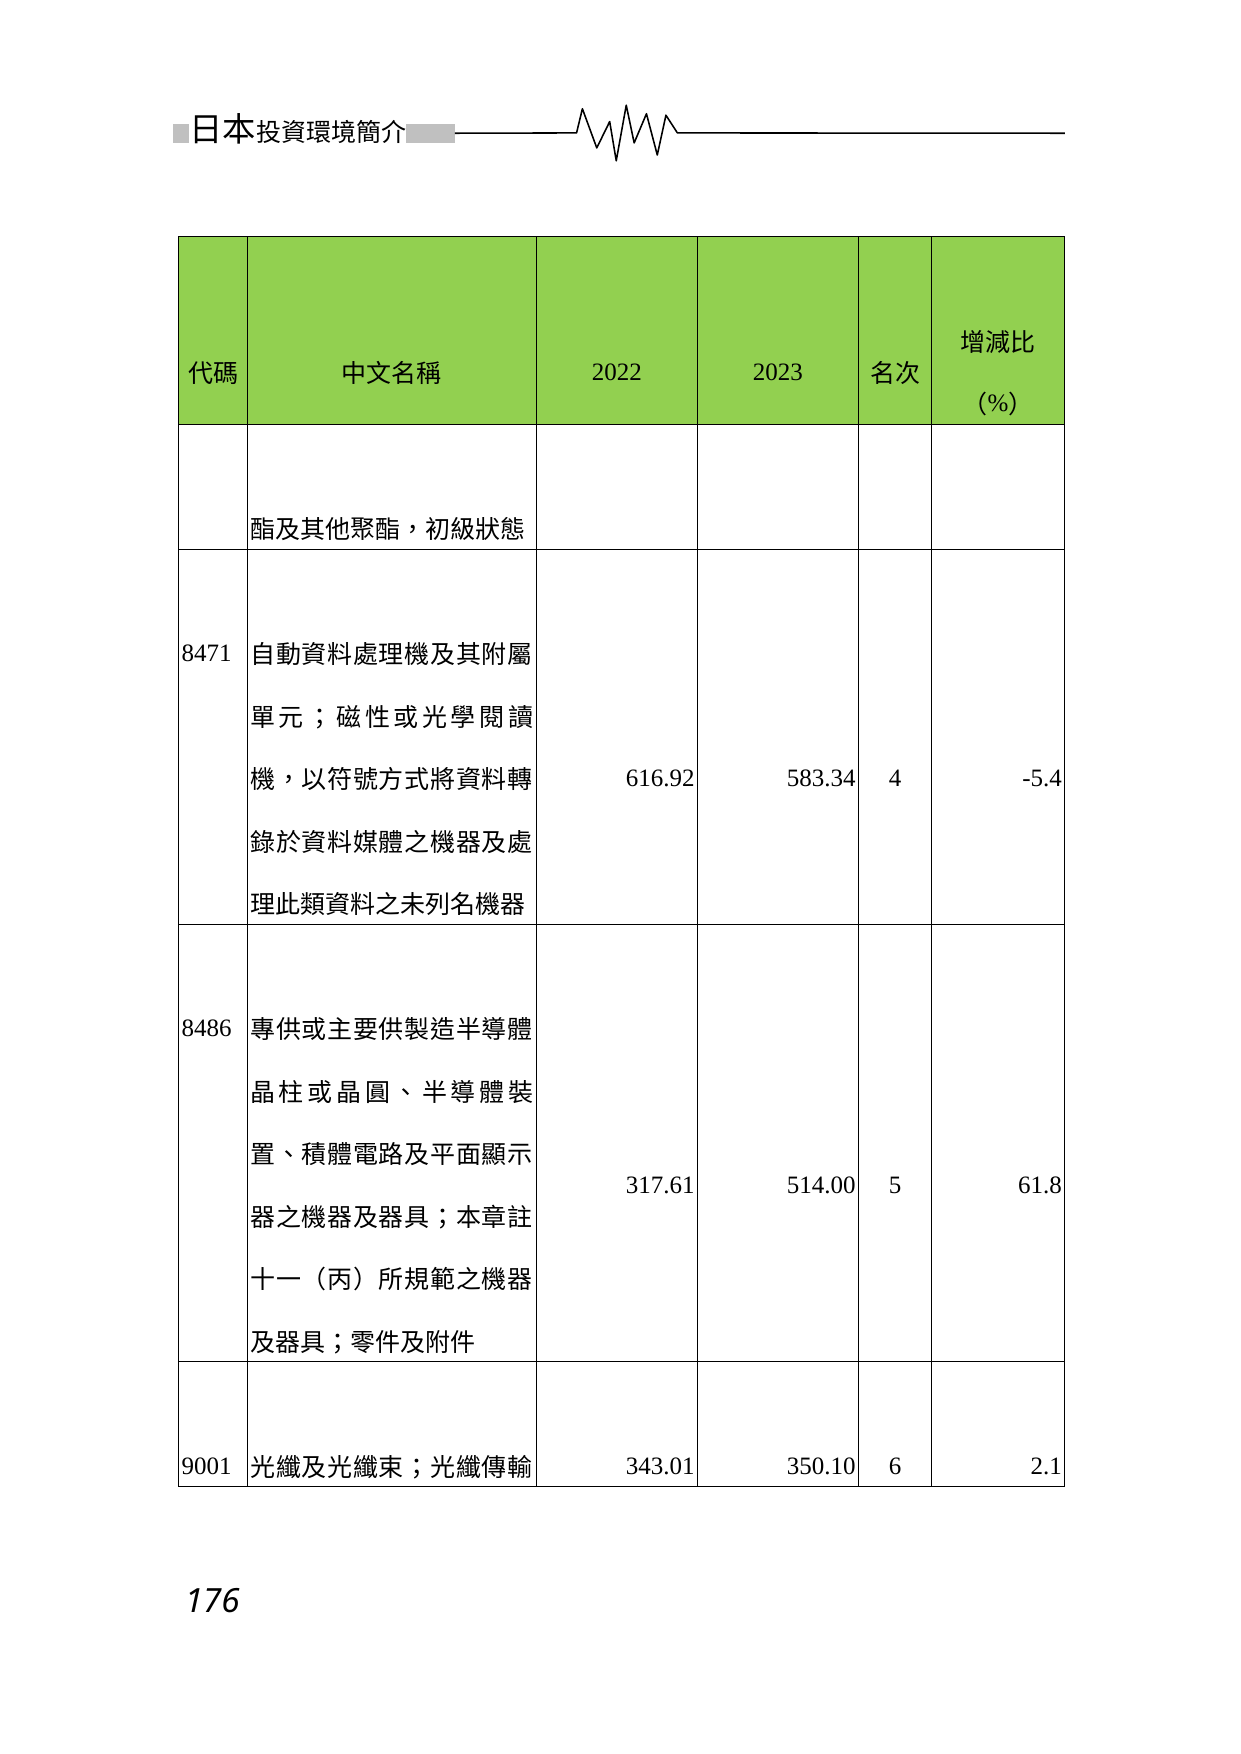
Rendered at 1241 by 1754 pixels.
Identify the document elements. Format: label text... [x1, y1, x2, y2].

table_cell [932, 425, 1064, 549]
table_cell [698, 425, 858, 549]
table_cell 2.1 [932, 1362, 1064, 1486]
table_header 增減比（%） [932, 237, 1064, 424]
table_header 2023 [698, 237, 858, 424]
table_header 2022 [537, 237, 697, 424]
table_cell 343.01 [537, 1362, 697, 1486]
table_header 名次 [859, 237, 931, 424]
table_header 代碼 [179, 237, 247, 424]
table_cell 616.92 [537, 550, 697, 924]
table_cell [859, 425, 931, 549]
table_cell [179, 425, 247, 549]
table_cell 317.61 [537, 925, 697, 1361]
table_cell 8471 [179, 550, 247, 924]
table_cell [537, 425, 697, 549]
table_cell 583.34 [698, 550, 858, 924]
table_cell 8486 [179, 925, 247, 1361]
table_cell 5 [859, 925, 931, 1361]
table_cell 光纖及光纖束；光纖傳輸 [248, 1362, 536, 1486]
table_cell 酯及其他聚酯，初級狀態 [248, 425, 536, 549]
table_cell 自動資料處理機及其附屬單元；磁性或光學閱讀機，以符號方式將資料轉錄於資料媒體之機器及處理此類資料之未列名機器 [248, 550, 536, 924]
table_cell 350.10 [698, 1362, 858, 1486]
table_cell 6 [859, 1362, 931, 1486]
table_cell 9001 [179, 1362, 247, 1486]
table_header 中文名稱 [248, 237, 536, 424]
table_cell -5.4 [932, 550, 1064, 924]
table_cell 4 [859, 550, 931, 924]
table_cell 專供或主要供製造半導體晶柱或晶圓、半導體裝置、積體電路及平面顯示器之機器及器具；本章註十一（丙）所規範之機器及器具；零件及附件 [248, 925, 536, 1361]
table_cell 61.8 [932, 925, 1064, 1361]
table_cell 514.00 [698, 925, 858, 1361]
